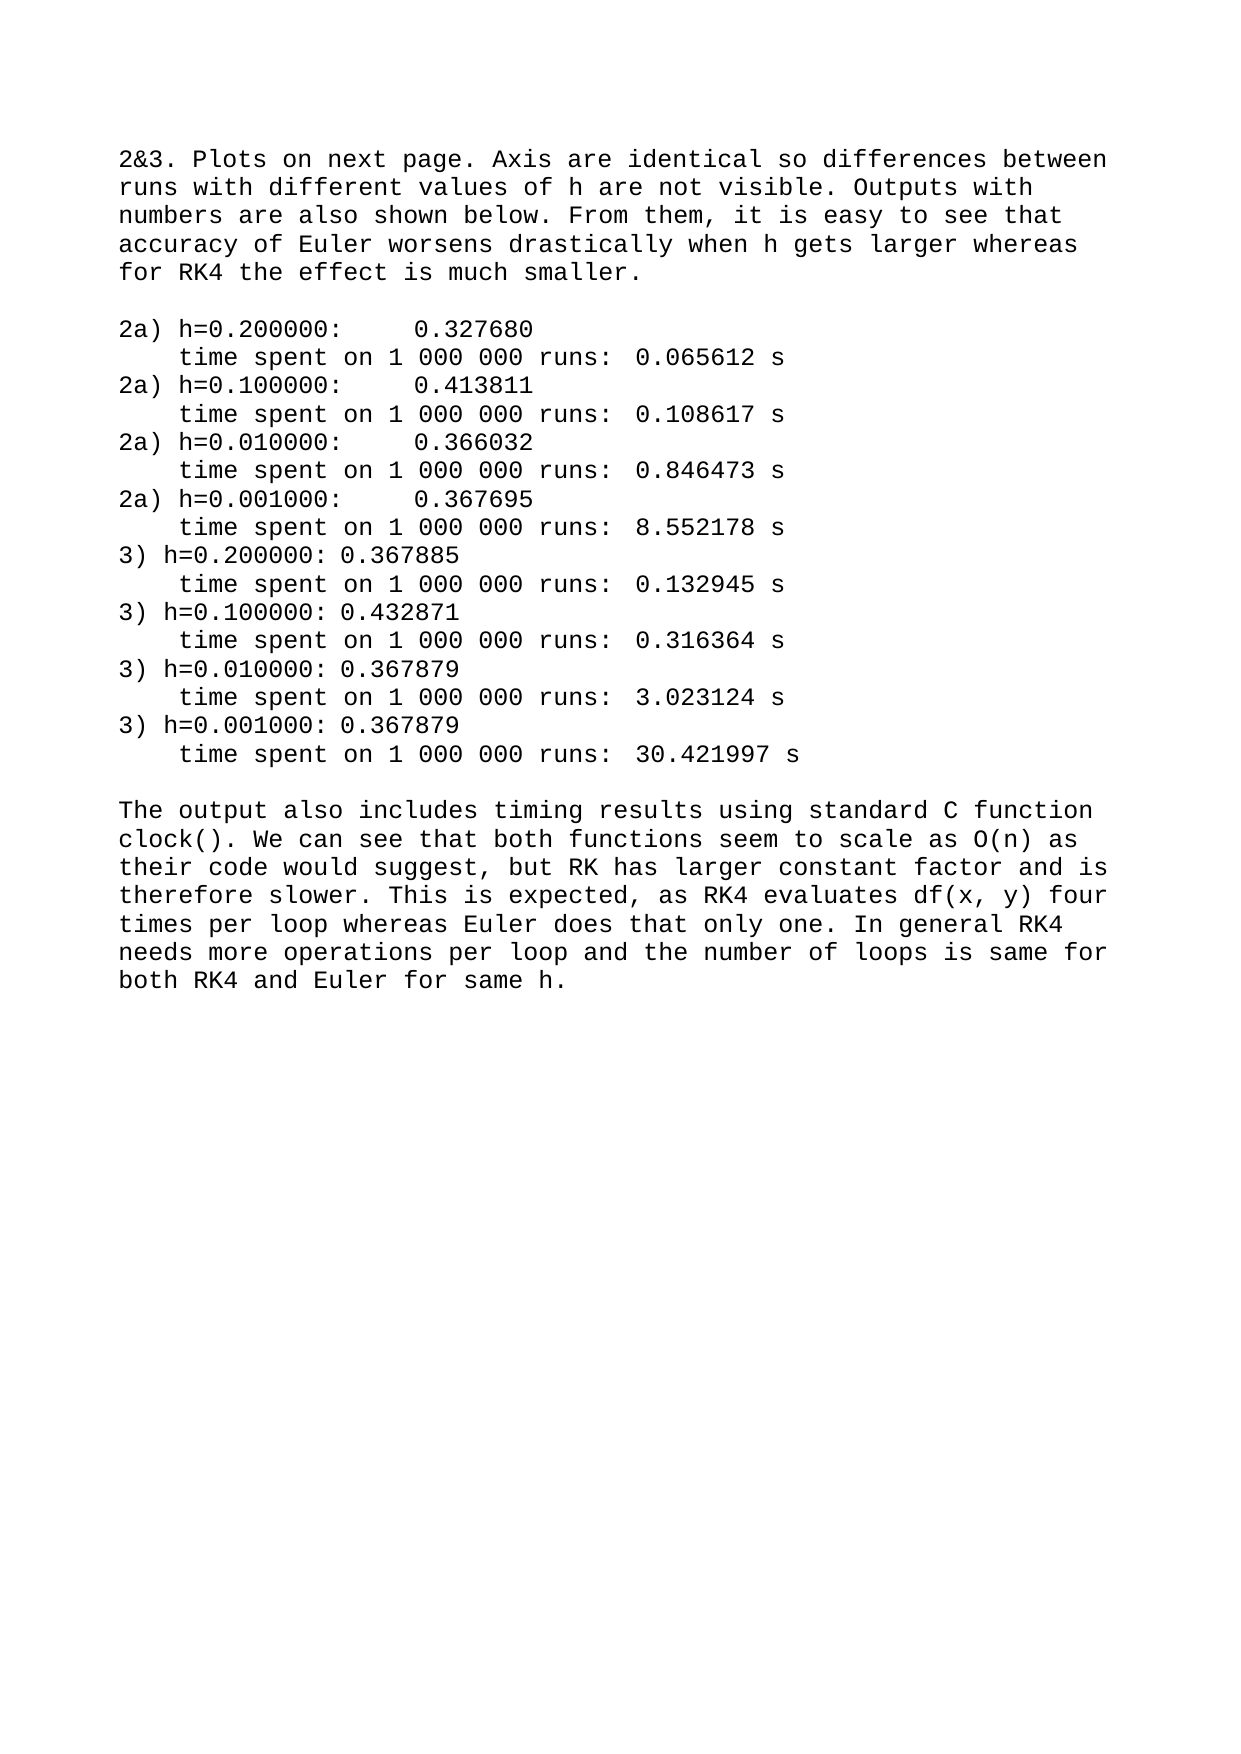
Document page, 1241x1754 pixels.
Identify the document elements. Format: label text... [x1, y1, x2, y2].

text 2a) h=0.010000: 0.366032 [118, 430, 1122, 458]
text 2&3. Plots on next page. Axis are identical so differences between runs with different values of h are not visible. Outputs with numbers are also shown below. From them, it is easy to see that accuracy of Euler worsens drastically when h gets larger whereas for RK4 the effect is much smaller. [118, 146, 1122, 288]
text time spent on 1 000 000 runs: 3.023124 s [118, 685, 1122, 713]
text 2a) h=0.200000: 0.327680 [118, 316, 1122, 345]
text time spent on 1 000 000 runs: 0.846473 s [118, 458, 1122, 486]
text time spent on 1 000 000 runs: 0.316364 s [118, 628, 1122, 656]
text time spent on 1 000 000 runs: 8.552178 s [118, 515, 1122, 543]
text time spent on 1 000 000 runs: 0.065612 s [118, 345, 1122, 373]
text 2a) h=0.100000: 0.413811 [118, 373, 1122, 401]
text time spent on 1 000 000 runs: 0.108617 s [118, 401, 1122, 430]
text time spent on 1 000 000 runs: 0.132945 s [118, 571, 1122, 600]
text 2a) h=0.001000: 0.367695 [118, 486, 1122, 515]
text 3) h=0.100000: 0.432871 [118, 600, 1122, 628]
text The output also includes timing results using standard C function clock(). We can see that both functions seem to scale as O(n) as their code would suggest, but RK has larger constant factor and is therefore slower. This is expected, as RK4 evaluates df(x, y) four times per loop whereas Euler does that only one. In general RK4 needs more operations per loop and the number of loops is same for both RK4 and Euler for same h. [118, 798, 1122, 996]
text 3) h=0.200000: 0.367885 [118, 543, 1122, 571]
text time spent on 1 000 000 runs: 30.421997 s [118, 741, 1122, 770]
text 3) h=0.010000: 0.367879 [118, 656, 1122, 685]
text 3) h=0.001000: 0.367879 [118, 713, 1122, 741]
